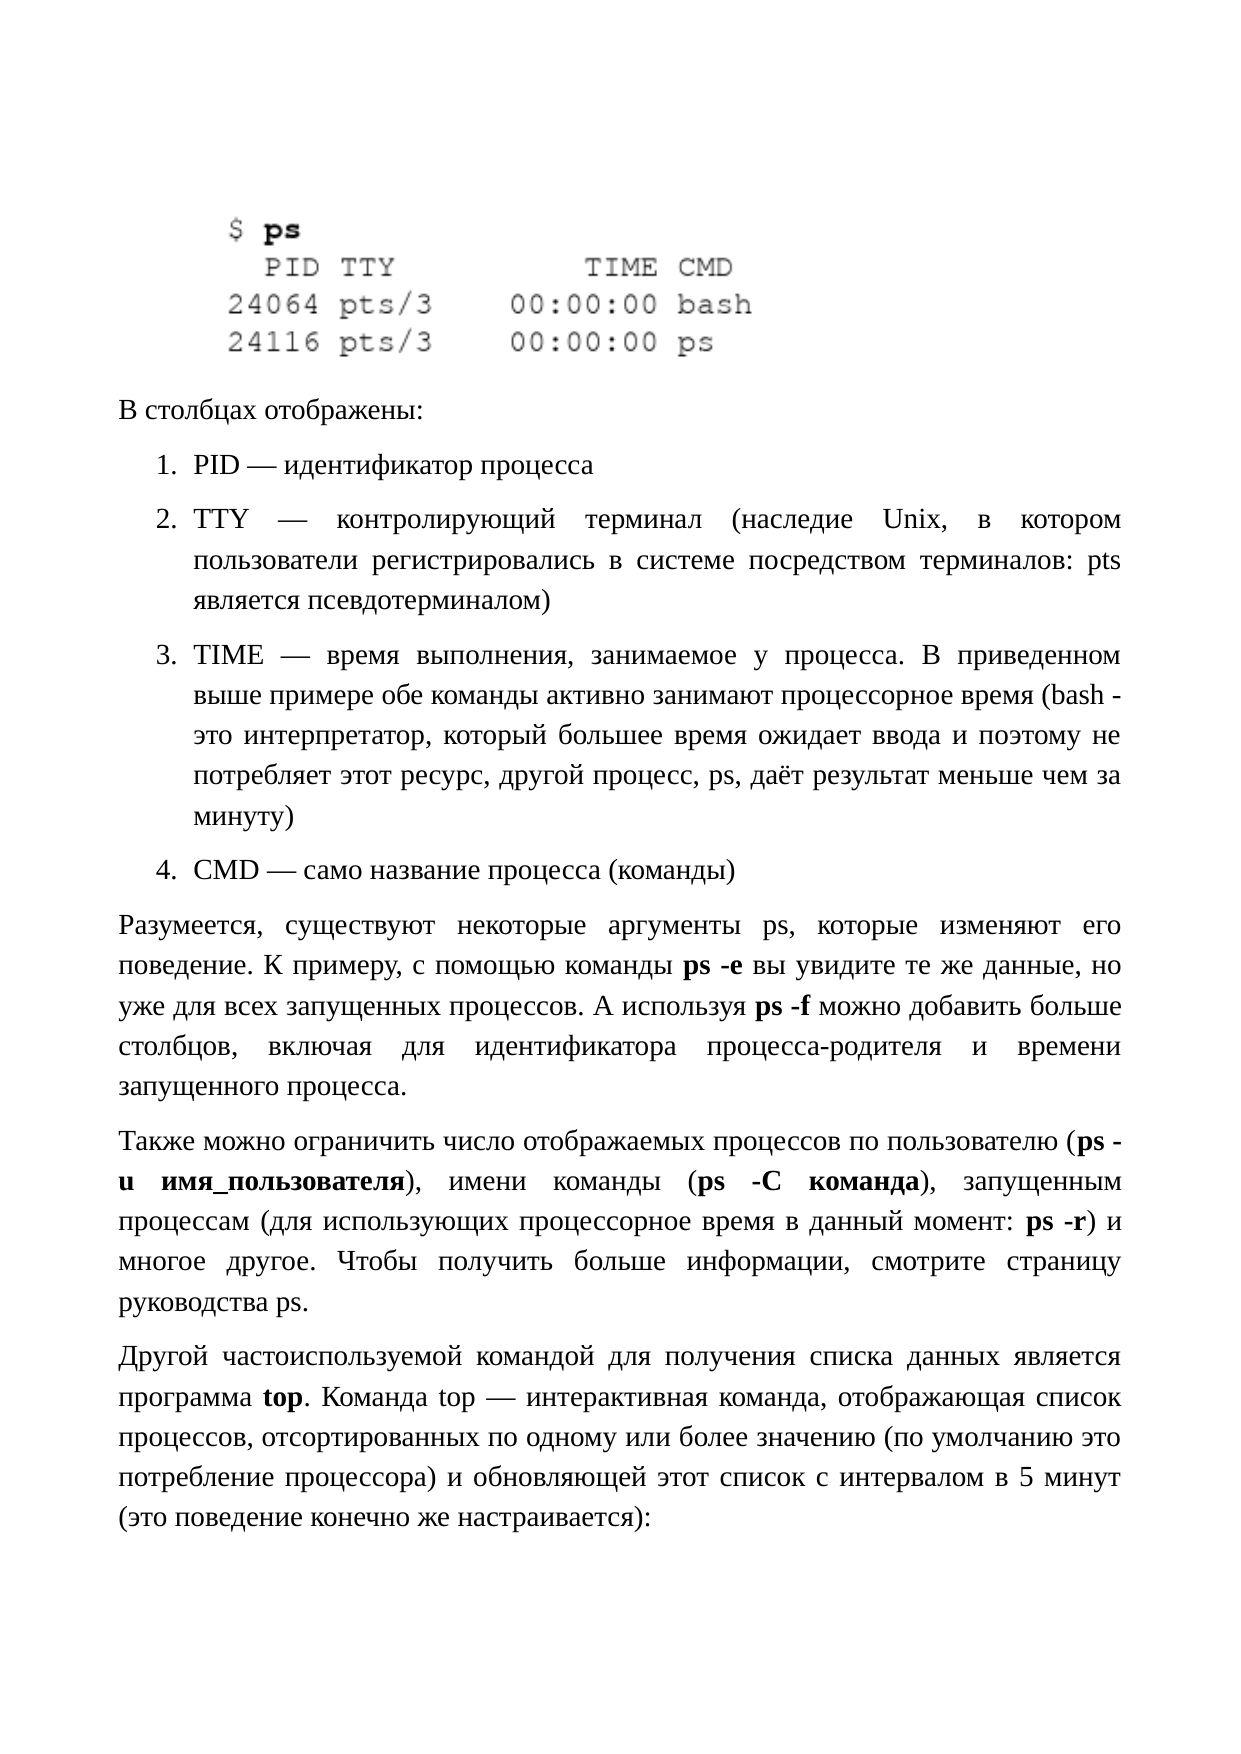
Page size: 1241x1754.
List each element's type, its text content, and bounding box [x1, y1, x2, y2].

text Другой частоиспользуемой командой для получения списка данных является программа top. Команда top — интерактивная команда, отображающая список процессов, отсортированных по одному или более значению (по умолчанию это потребление процессора) и обновляющей этот список с интервалом в 5 минут (это поведение конечно же настраивается): [118, 1338, 1122, 1533]
list TIME — время выполнения, занимаемое у процесса. В приведенном выше примере обе команды активно занимают процессорное время (bash - это интерпретатор, который большее время ожидает ввода и поэтому не потребляет этот ресурс, другой процесс, ps, даёт результат меньше чем за минуту) [156, 637, 1122, 831]
text Также можно ограничить число отображаемых процессов по пользователю (ps -u имя_пользователя), имени команды (ps -C команда), запущенным процессам (для использующих процессорное время в данный момент: ps -r) и многое другое. Чтобы получить больше информации, смотрите страницу руководства ps. [118, 1123, 1122, 1317]
text Разумеется, существуют некоторые аргументы ps, которые изменяют его поведение. К примеру, с помощью команды ps -e вы увидите те же данные, но уже для всех запущенных процессов. А используя ps -f можно добавить больше столбцов, включая для идентификатора процесса-родителя и времени запущенного процесса. [118, 907, 1122, 1102]
list PID — идентификатор процесса [156, 447, 1122, 480]
list TTY — контролирующий терминал (наследие Unix, в котором пользователи регистрировались в системе посредством терминалов: pts является псевдотерминалом) [156, 502, 1122, 616]
picture [224, 192, 827, 373]
list CMD — само название процесса (команды) [156, 852, 1122, 886]
text В столбцах отображены: [118, 392, 1122, 426]
